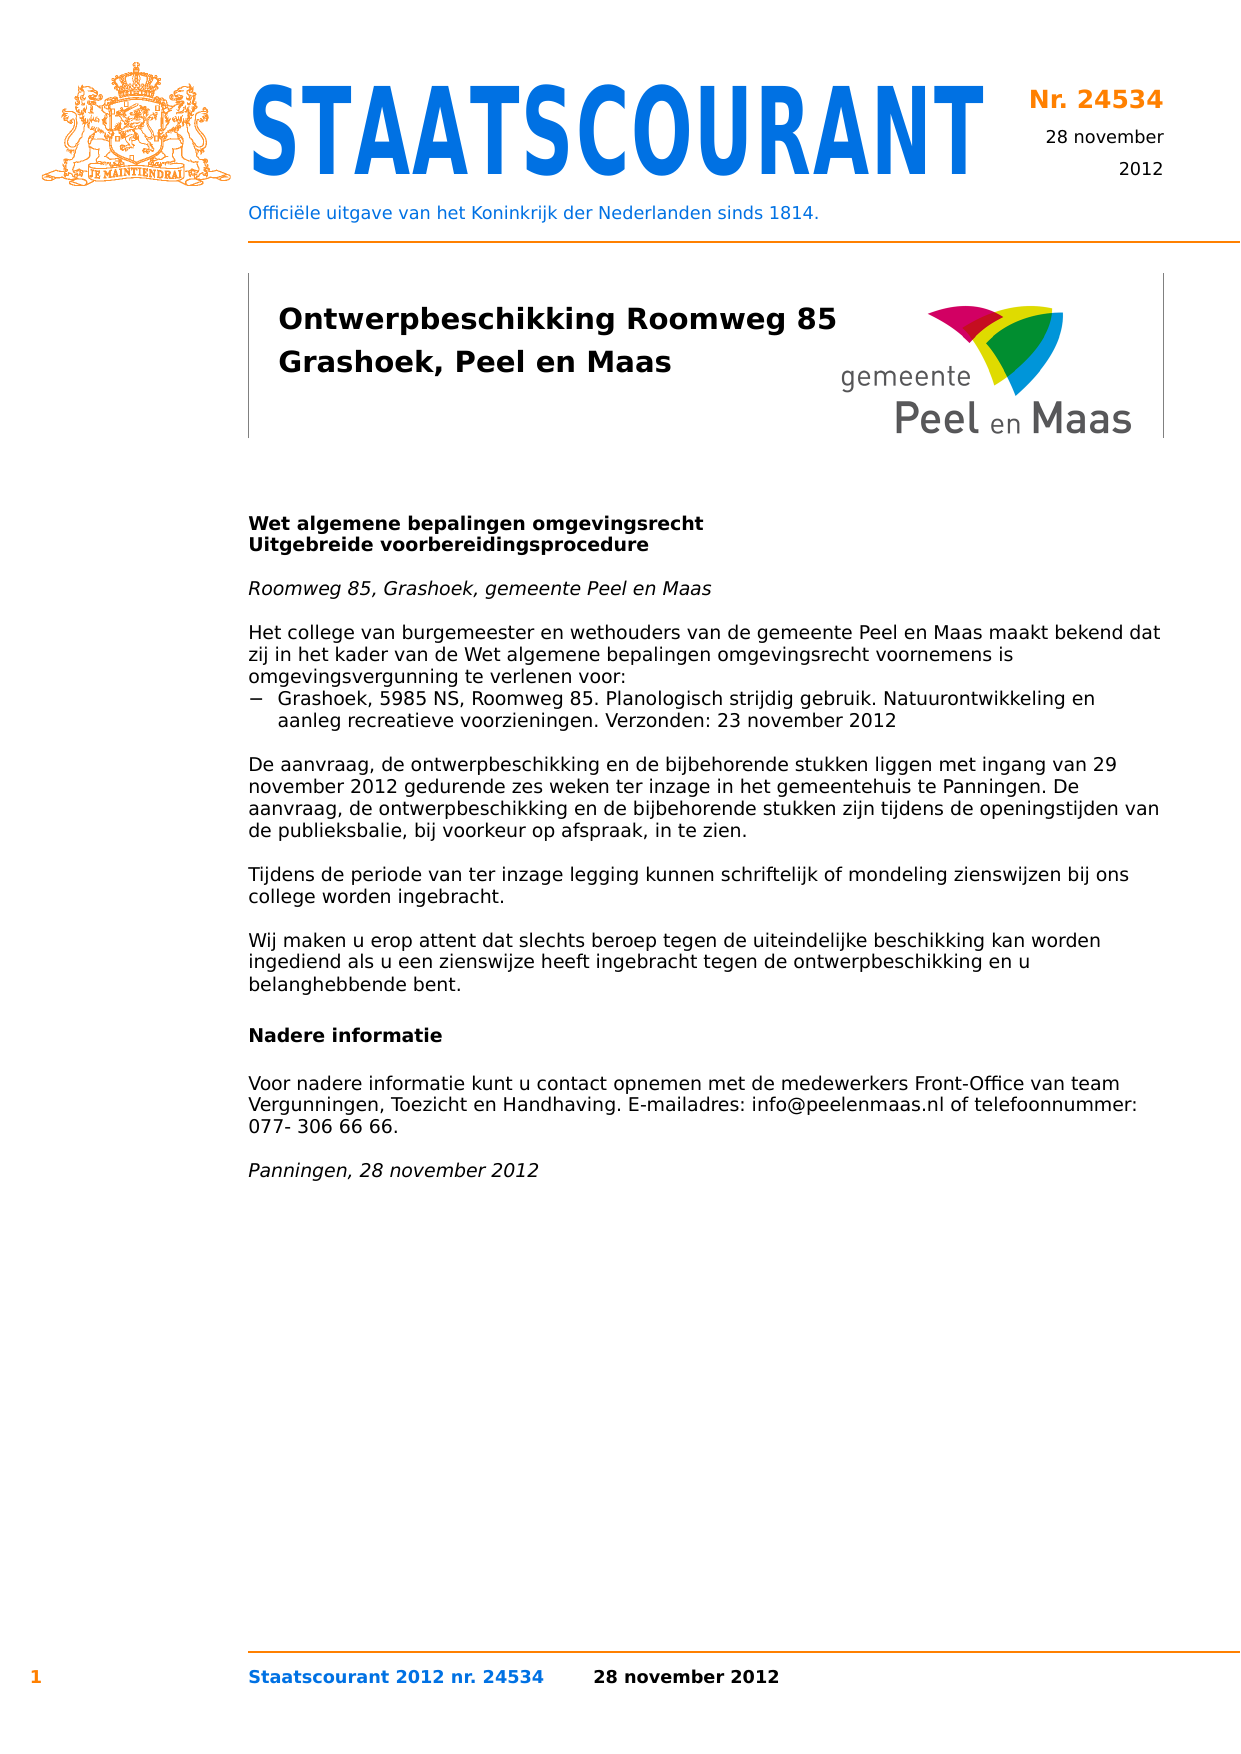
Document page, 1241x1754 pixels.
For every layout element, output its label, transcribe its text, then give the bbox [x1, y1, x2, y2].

table_header STAATSCOURANT [248, 62, 998, 203]
text Voor nadere informatie kunt u contact opnemen met de medewerkers Front-Office van team Vergunningen, Toezicht en Handhaving. E-mailadres: info@peelenmaas.nl of telefoonnummer: 077- 306 66 66. [248, 1072, 1163, 1138]
text Tijdens de periode van ter inzage legging kunnen schriftelijk of mondeling zienswijzen bij ons college worden ingebracht. [248, 864, 1163, 908]
table_cell 2012 [998, 153, 1240, 203]
text Roomweg 85, Grashoek, gemeente Peel en Maas [248, 578, 1163, 600]
text Wij maken u erop attent dat slechts beroep tegen de uiteindelijke beschikking kan worden ingediend als u een zienswijze heeft ingebracht tegen de ontwerpbeschikking en u belanghebbende bent. [248, 929, 1163, 995]
text De aanvraag, de ontwerpbeschikking en de bijbehorende stukken liggen met ingang van 29 november 2012 gedurende zes weken ter inzage in het gemeentehuis te Panningen. De aanvraag, de ontwerpbeschikking en de bijbehorende stukken zijn tijdens de openingstijden van de publieksbalie, bij voorkeur op afspraak, in te zien. [248, 754, 1163, 842]
picture [41, 62, 231, 186]
table_header Nr. 24534 [998, 62, 1240, 121]
text Uitgebreide voorbereidingsprocedure [248, 534, 1163, 556]
text Panningen, 28 november 2012 [248, 1160, 1163, 1182]
text Het college van burgemeester en wethouders van de gemeente Peel en Maas maakt bekend dat zij in het kader van de Wet algemene bepalingen omgevingsrecht voornemens is omgevingsvergunning te verlenen voor: [248, 622, 1163, 688]
table_cell 28 november [998, 121, 1240, 153]
picture [838, 302, 1134, 439]
subtitle Nadere informatie [248, 1025, 1163, 1047]
table_header [25, 62, 248, 241]
subtitle Ontwerpbeschikking Roomweg 85 Grashoek, Peel en Maas [249, 273, 1163, 302]
text Wet algemene bepalingen omgevingsrecht [248, 512, 1163, 534]
table_cell Officiële uitgave van het Koninkrijk der Nederlanden sinds 1814. [248, 203, 1240, 241]
text − Grashoek, 5985 NS, Roomweg 85. Planologisch strijdig gebruik. Natuurontwikkeling en aanleg recreatieve voorzieningen. Verzonden: 23 november 2012 [248, 688, 1163, 732]
